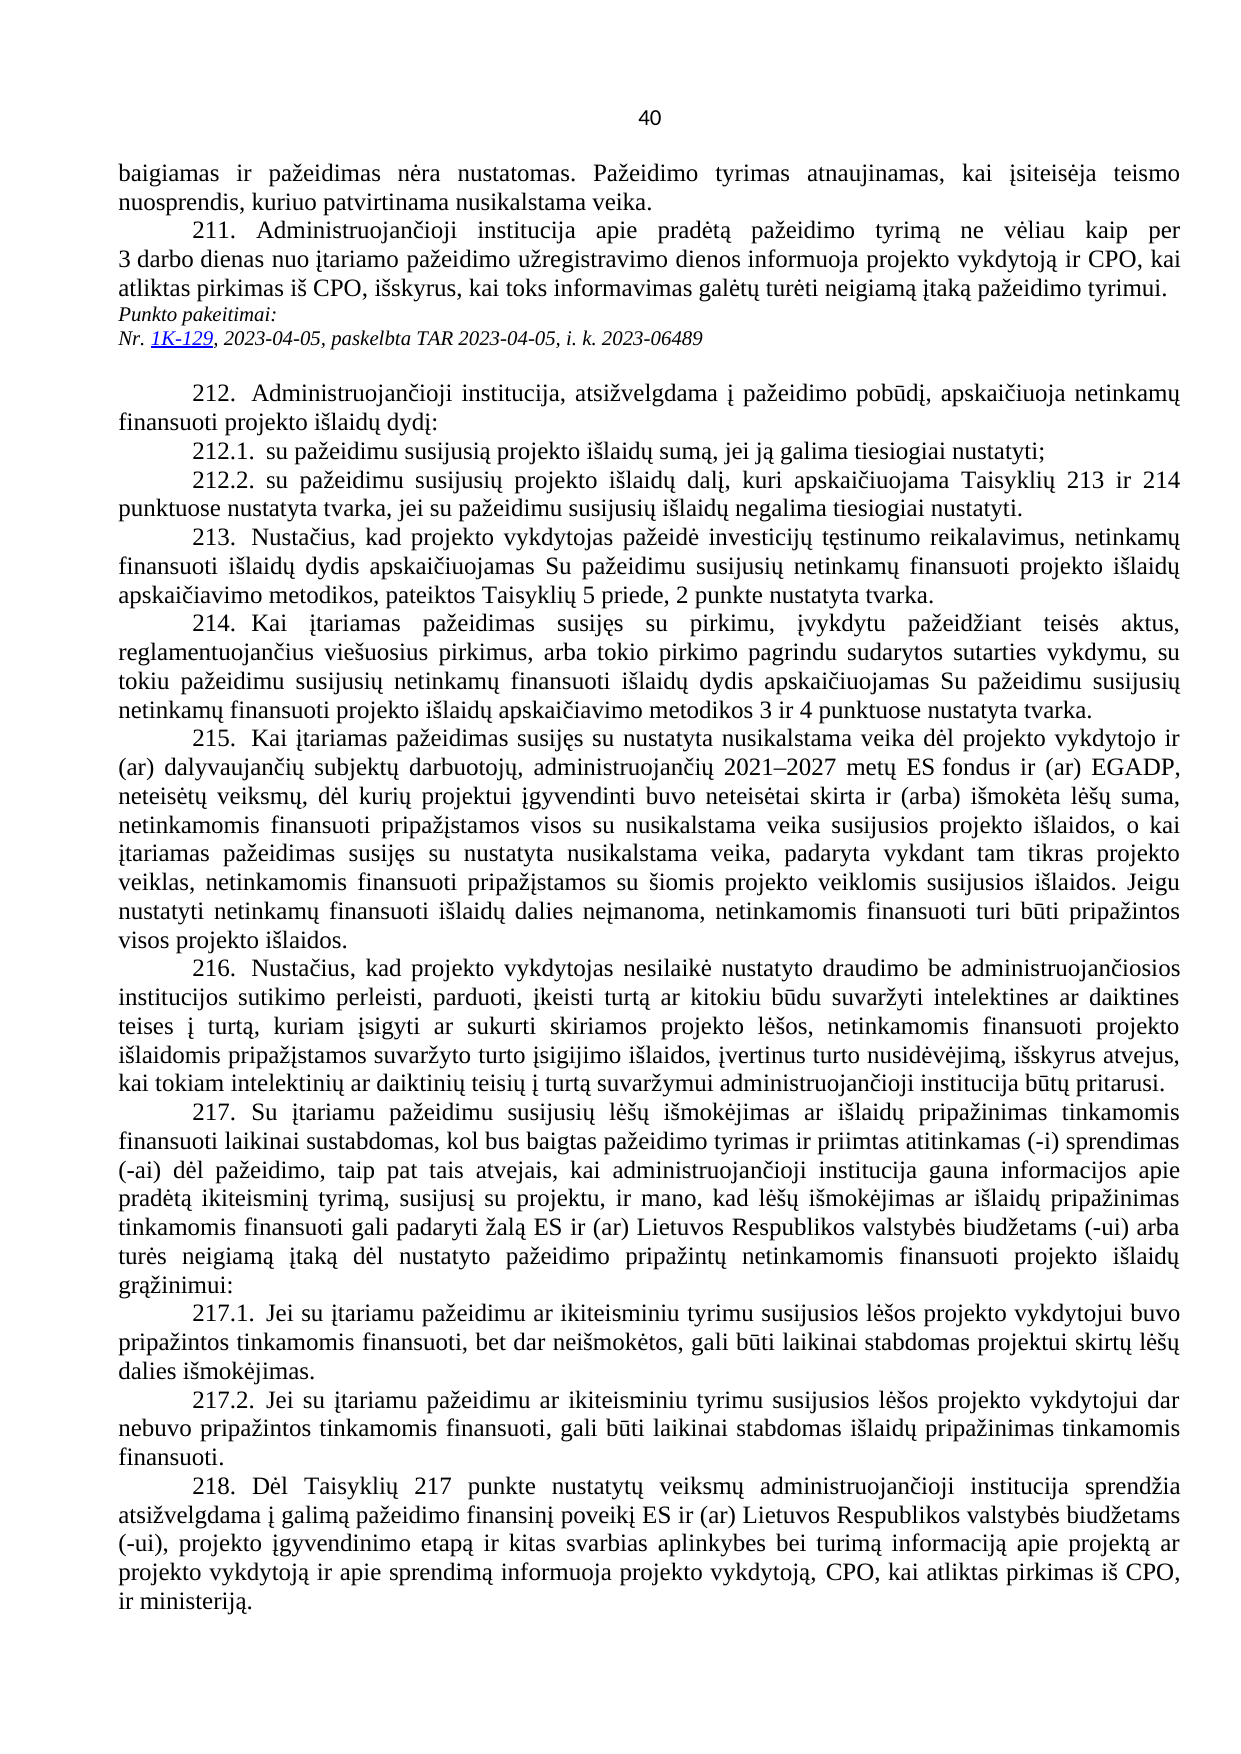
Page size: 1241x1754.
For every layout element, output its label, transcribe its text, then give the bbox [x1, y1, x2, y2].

text 217. Su įtariamu pažeidimu susijusių lėšų išmokėjimas ar išlaidų pripažinimas tinkamomis finansuoti laikinai sustabdomas, kol bus baigtas pažeidimo tyrimas ir priimtas atitinkamas (-i) sprendimas (-ai) dėl pažeidimo, taip pat tais atvejais, kai administruojančioji institucija gauna informacijos apie pradėtą ikiteisminį tyrimą, susijusį su projektu, ir mano, kad lėšų išmokėjimas ar išlaidų pripažinimas tinkamomis finansuoti gali padaryti žalą ES ir (ar) Lietuvos Respublikos valstybės biudžetams (-ui) arba turės neigiamą įtaką dėl nustatyto pažeidimo pripažintų netinkamomis finansuoti projekto išlaidų grąžinimui: [118, 1097, 1181, 1298]
text Nr. 1K-129, 2023-04-05, paskelbta TAR 2023-04-05, i. k. 2023-06489 [118, 326, 1181, 350]
text 211. Administruojančioji institucija apie pradėtą pažeidimo tyrimą ne vėliau kaip per 3 darbo dienas nuo įtariamo pažeidimo užregistravimo dienos informuoja projekto vykdytoją ir CPO, kai atliktas pirkimas iš CPO, išskyrus, kai toks informavimas galėtų turėti neigiamą įtaką pažeidimo tyrimui. [118, 215, 1181, 302]
text 217.2. Jei su įtariamu pažeidimu ar ikiteisminiu tyrimu susijusios lėšos projekto vykdytojui dar nebuvo pripažintos tinkamomis finansuoti, gali būti laikinai stabdomas išlaidų pripažinimas tinkamomis finansuoti. [118, 1385, 1181, 1471]
text 213. Nustačius, kad projekto vykdytojas pažeidė investicijų tęstinumo reikalavimus, netinkamų finansuoti išlaidų dydis apskaičiuojamas Su pažeidimu susijusių netinkamų finansuoti projekto išlaidų apskaičiavimo metodikos, pateiktos Taisyklių 5 priede, 2 punkte nustatyta tvarka. [118, 522, 1181, 608]
text Punkto pakeitimai: [118, 302, 1181, 326]
text 212.2. su pažeidimu susijusių projekto išlaidų dalį, kuri apskaičiuojama Taisyklių 213 ir 214 punktuose nustatyta tvarka, jei su pažeidimu susijusių išlaidų negalima tiesiogiai nustatyti. [118, 465, 1181, 522]
text baigiamas ir pažeidimas nėra nustatomas. Pažeidimo tyrimas atnaujinamas, kai įsiteisėja teismo nuosprendis, kuriuo patvirtinama nusikalstama veika. [118, 158, 1181, 215]
text 212. Administruojančioji institucija, atsižvelgdama į pažeidimo pobūdį, apskaičiuoja netinkamų finansuoti projekto išlaidų dydį: [118, 378, 1181, 436]
text 216. Nustačius, kad projekto vykdytojas nesilaikė nustatyto draudimo be administruojančiosios institucijos sutikimo perleisti, parduoti, įkeisti turtą ar kitokiu būdu suvaržyti intelektines ar daiktines teises į turtą, kuriam įsigyti ar sukurti skiriamos projekto lėšos, netinkamomis finansuoti projekto išlaidomis pripažįstamos suvaržyto turto įsigijimo išlaidos, įvertinus turto nusidėvėjimą, išskyrus atvejus, kai tokiam intelektinių ar daiktinių teisių į turtą suvaržymui administruojančioji institucija būtų pritarusi. [118, 953, 1181, 1097]
text 212.1. su pažeidimu susijusią projekto išlaidų sumą, jei ją galima tiesiogiai nustatyti; [118, 436, 1181, 465]
text 214. Kai įtariamas pažeidimas susijęs su pirkimu, įvykdytu pažeidžiant teisės aktus, reglamentuojančius viešuosius pirkimus, arba tokio pirkimo pagrindu sudarytos sutarties vykdymu, su tokiu pažeidimu susijusių netinkamų finansuoti išlaidų dydis apskaičiuojamas Su pažeidimu susijusių netinkamų finansuoti projekto išlaidų apskaičiavimo metodikos 3 ir 4 punktuose nustatyta tvarka. [118, 608, 1181, 723]
text 215. Kai įtariamas pažeidimas susijęs su nustatyta nusikalstama veika dėl projekto vykdytojo ir (ar) dalyvaujančių subjektų darbuotojų, administruojančių 2021–2027 metų ES fondus ir (ar) EGADP, neteisėtų veiksmų, dėl kurių projektui įgyvendinti buvo neteisėtai skirta ir (arba) išmokėta lėšų suma, netinkamomis finansuoti pripažįstamos visos su nusikalstama veika susijusios projekto išlaidos, o kai įtariamas pažeidimas susijęs su nustatyta nusikalstama veika, padaryta vykdant tam tikras projekto veiklas, netinkamomis finansuoti pripažįstamos su šiomis projekto veiklomis susijusios išlaidos. Jeigu nustatyti netinkamų finansuoti išlaidų dalies neįmanoma, netinkamomis finansuoti turi būti pripažintos visos projekto išlaidos. [118, 723, 1181, 953]
text 218. Dėl Taisyklių 217 punkte nustatytų veiksmų administruojančioji institucija sprendžia atsižvelgdama į galimą pažeidimo finansinį poveikį ES ir (ar) Lietuvos Respublikos valstybės biudžetams (-ui), projekto įgyvendinimo etapą ir kitas svarbias aplinkybes bei turimą informaciją apie projektą ar projekto vykdytoją ir apie sprendimą informuoja projekto vykdytoją, CPO, kai atliktas pirkimas iš CPO, ir ministeriją. [118, 1471, 1181, 1615]
text 217.1. Jei su įtariamu pažeidimu ar ikiteisminiu tyrimu susijusios lėšos projekto vykdytojui buvo pripažintos tinkamomis finansuoti, bet dar neišmokėtos, gali būti laikinai stabdomas projektui skirtų lėšų dalies išmokėjimas. [118, 1298, 1181, 1385]
